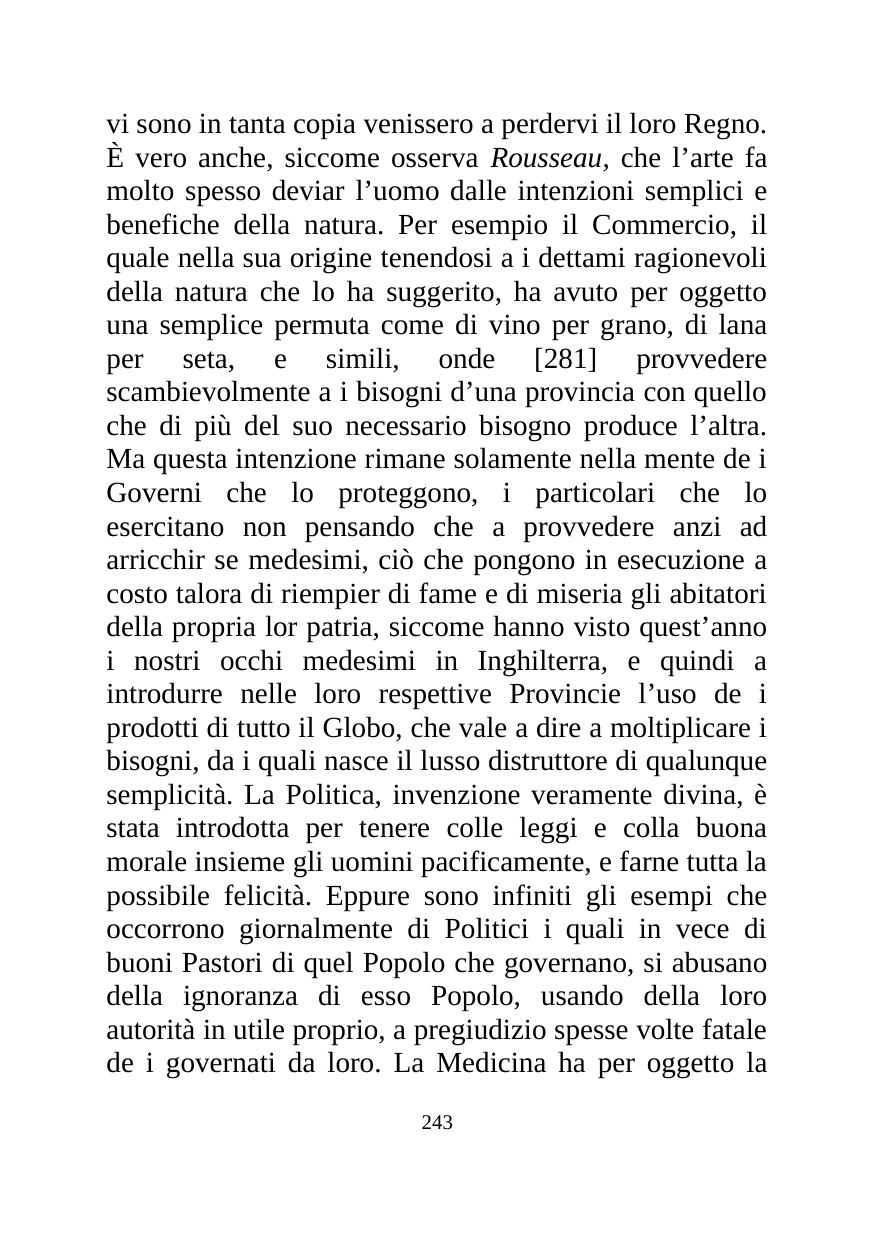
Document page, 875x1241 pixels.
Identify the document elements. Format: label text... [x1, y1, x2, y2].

text vi sono in tanta copia venissero a perdervi il loro Regno. È vero anche, siccome osserva Rousseau, che l’arte fa molto spesso deviar l’uomo dalle intenzioni semplici e benefiche della natura. Per esempio il Commercio, il quale nella sua origine tenendosi a i dettami ragionevoli della natura che lo ha suggerito, ha avuto per oggetto una semplice permuta come di vino per grano, di lana per seta, e simili, onde [281] provvedere scambievolmente a i bisogni d’una provincia con quello che di più del suo necessario bisogno produce l’altra. Ma questa intenzione rimane solamente nella mente de i Governi che lo proteggono, i particolari che lo esercitano non pensando che a provvedere anzi ad arricchir se medesimi, ciò che pongono in esecuzione a costo talora di riempier di fame e di miseria gli abitatori della propria lor patria, siccome hanno visto quest’anno i nostri occhi medesimi in Inghilterra, e quindi a introdurre nelle loro respettive Provincie l’uso de i prodotti di tutto il Globo, che vale a dire a moltiplicare i bisogni, da i quali nasce il lusso distruttore di qualunque semplicità. La Politica, invenzione veramente divina, è stata introdotta per tenere colle leggi e colla buona morale insieme gli uomini pacificamente, e farne tutta la possibile felicità. Eppure sono infiniti gli esempi che occorrono giornalmente di Politici i quali in vece di buoni Pastori di quel Popolo che governano, si abusano della ignoranza di esso Popolo, usando della loro autorità in utile proprio, a pregiudizio spesse volte fatale de i governati da loro. La Medicina ha per oggetto la [106, 106, 768, 1079]
